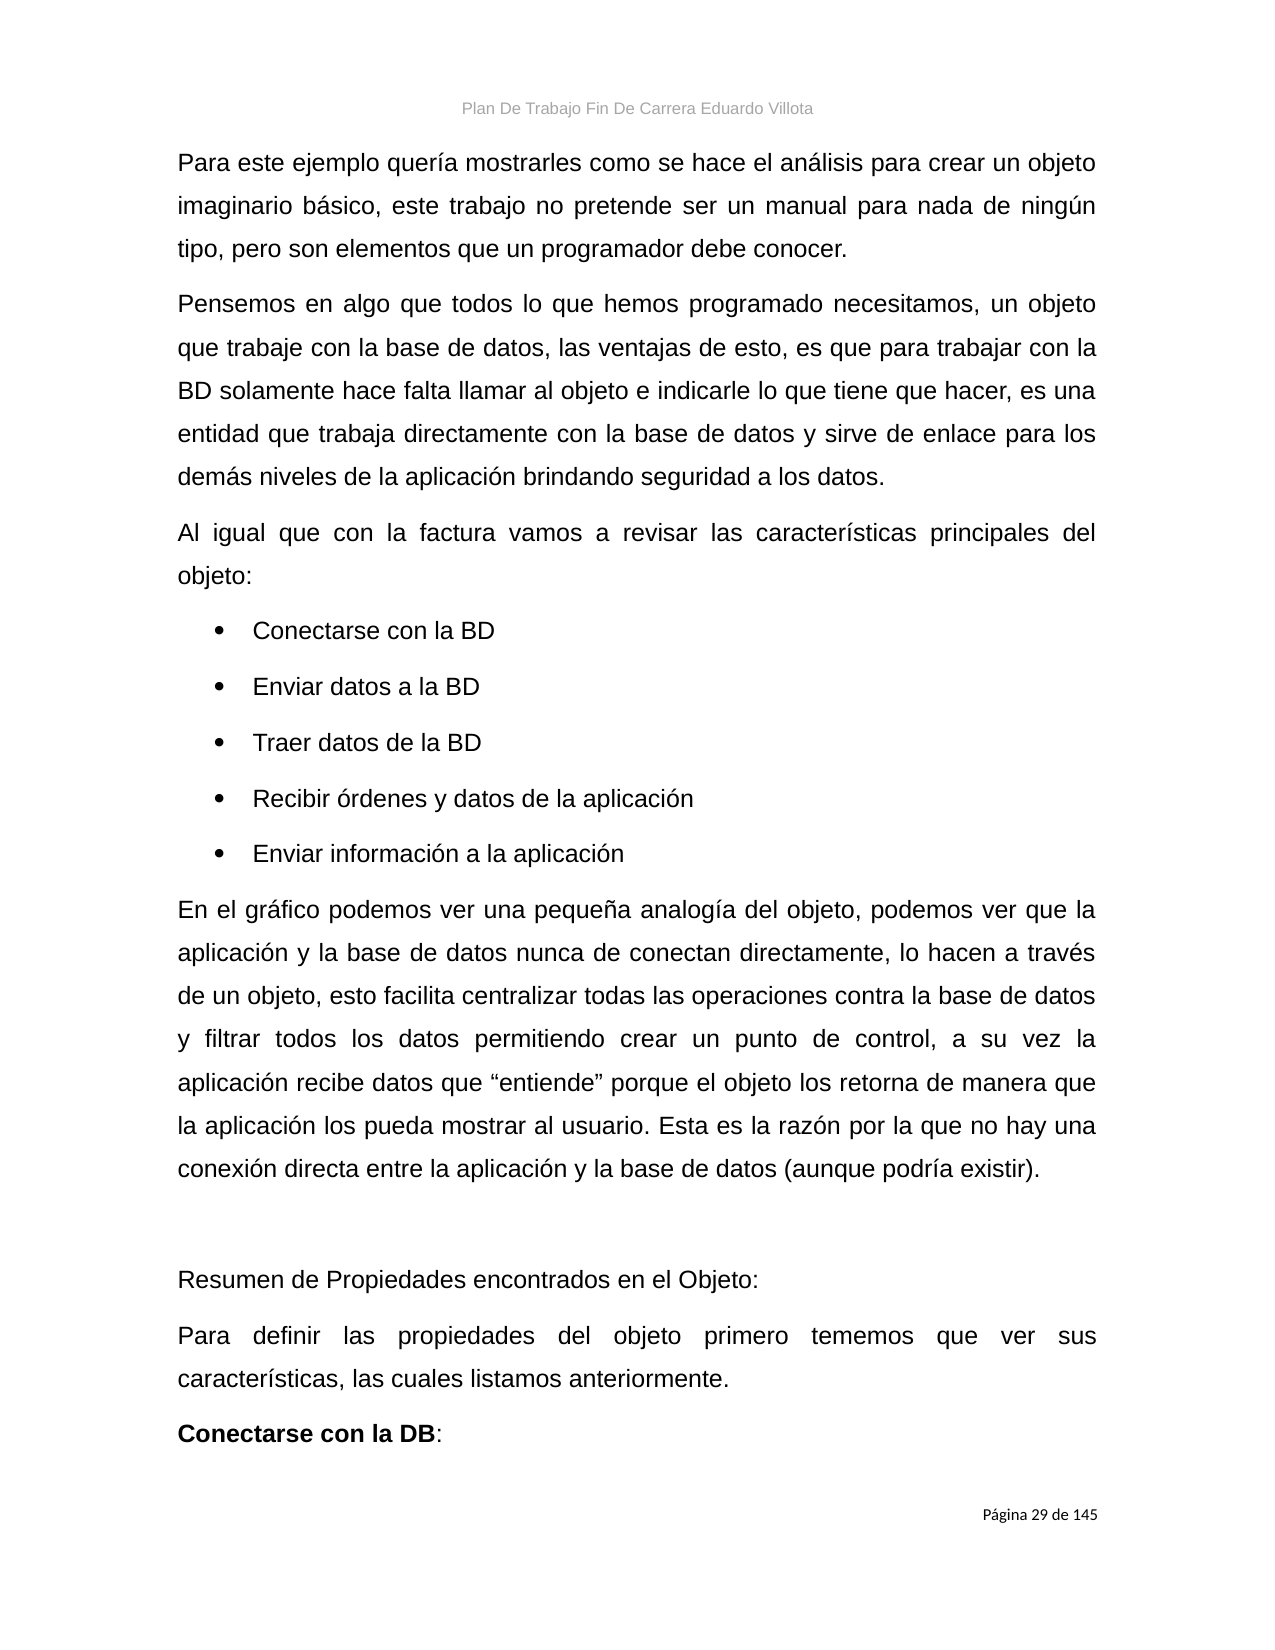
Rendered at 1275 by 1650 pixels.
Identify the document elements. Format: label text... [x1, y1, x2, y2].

text En el gráfico podemos ver una pequeña analogía del objeto, podemos ver que la aplicación y la base de datos nunca de conectan directamente, lo hacen a través de un objeto, esto facilita centralizar todas las operaciones contra la base de datos y filtrar todos los datos permitiendo crear un punto de control, a su vez la aplicación recibe datos que “entiende” porque el objeto los retorna de manera que la aplicación los pueda mostrar al usuario. Esta es la razón por la que no hay una conexión directa entre la aplicación y la base de datos (aunque podría existir). [177, 895, 1098, 1182]
list Recibir órdenes y datos de la aplicación [215, 783, 1098, 812]
list Conectarse con la BD [215, 616, 1098, 645]
text Para este ejemplo quería mostrarles como se hace el análisis para crear un objeto imaginario básico, este trabajo no pretende ser un manual para nada de ningún tipo, pero son elementos que un programador debe conocer. [177, 148, 1098, 263]
text Resumen de Propiedades encontrados en el Objeto: [177, 1265, 1098, 1294]
text Pensemos en algo que todos lo que hemos programado necesitamos, un objeto que trabaje con la base de datos, las ventajas de esto, es que para trabajar con la BD solamente hace falta llamar al objeto e indicarle lo que tiene que hacer, es una entidad que trabaja directamente con la base de datos y sirve de enlace para los demás niveles de la aplicación brindando seguridad a los datos. [177, 289, 1098, 491]
text Para definir las propiedades del objeto primero tememos que ver sus características, las cuales listamos anteriormente. [177, 1321, 1098, 1392]
text Conectarse con la DB: [177, 1419, 1098, 1448]
list Traer datos de la BD [215, 728, 1098, 757]
list Enviar información a la aplicación [215, 839, 1098, 868]
text Al igual que con la factura vamos a revisar las características principales del objeto: [177, 518, 1098, 589]
list Enviar datos a la BD [215, 672, 1098, 701]
